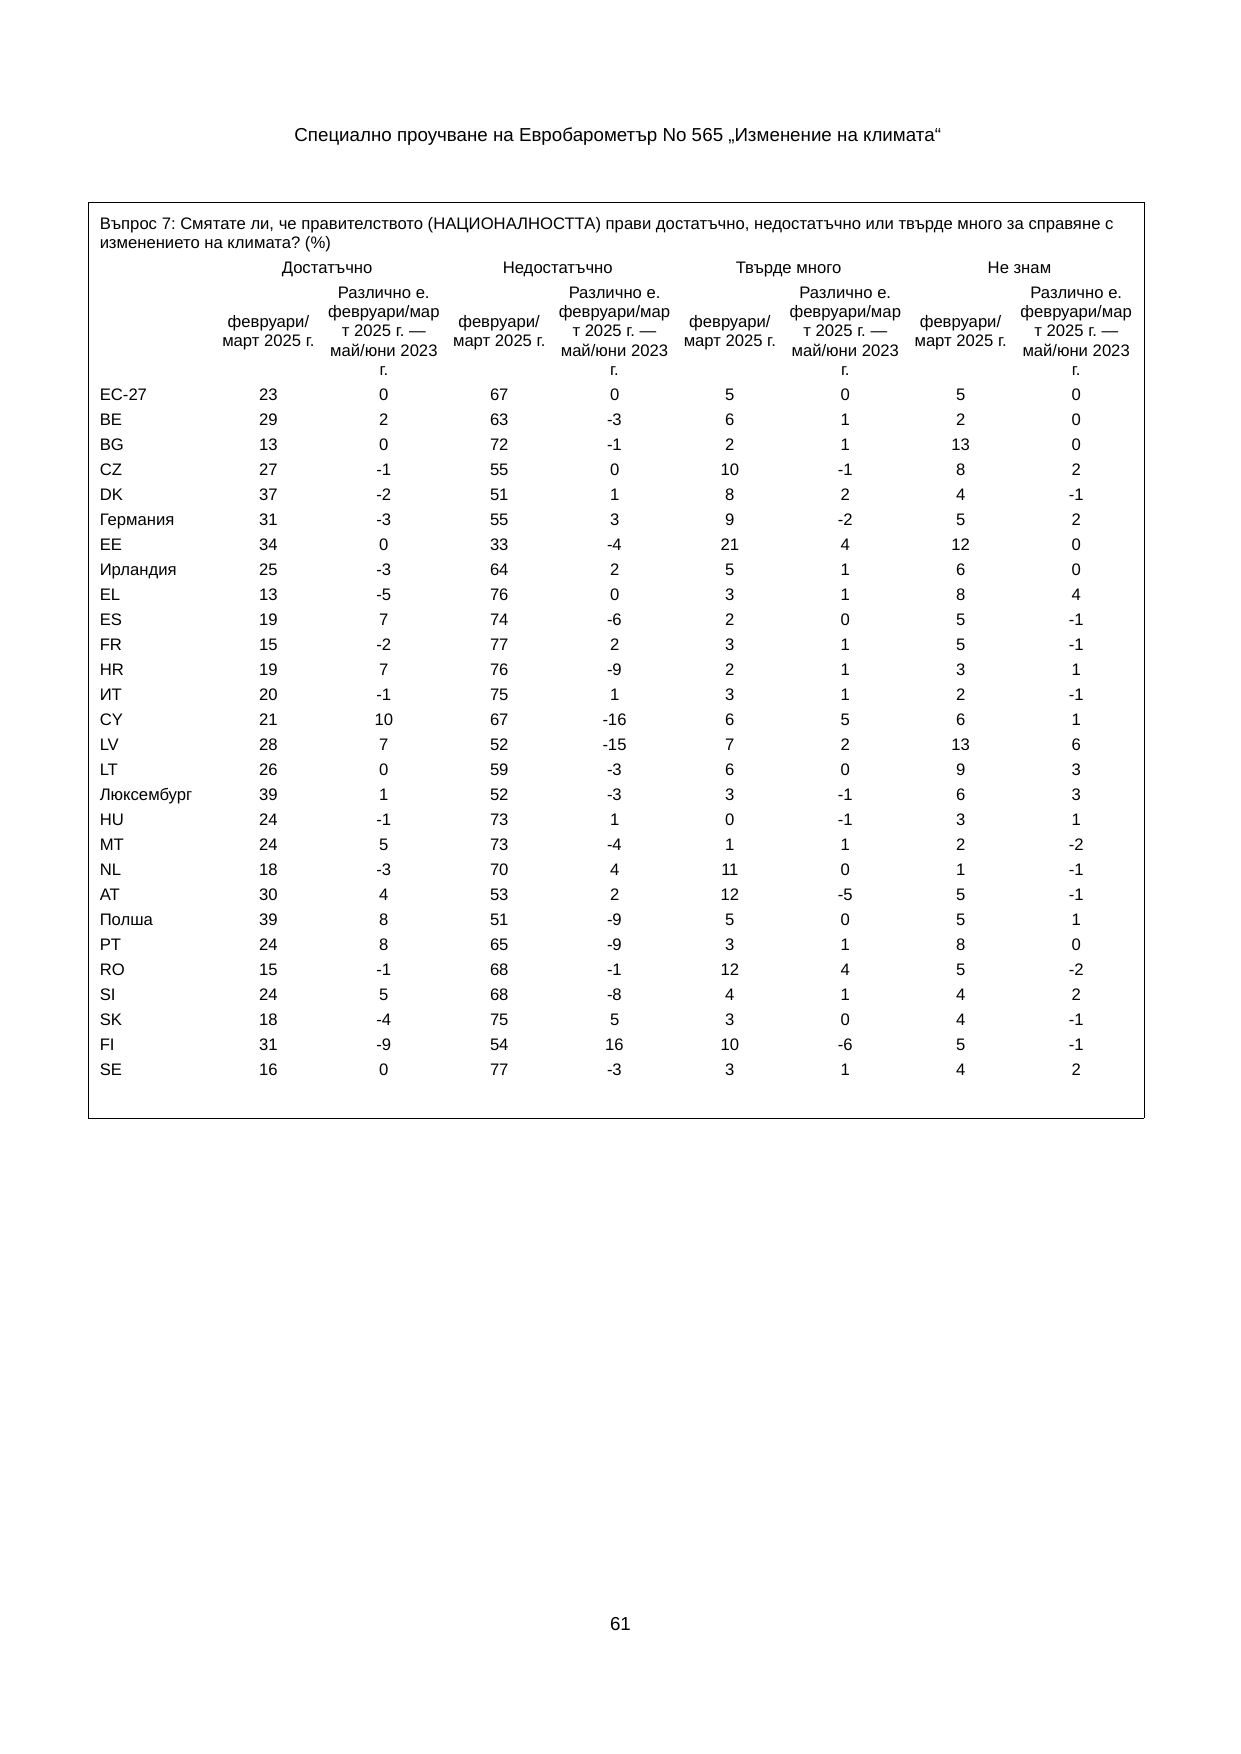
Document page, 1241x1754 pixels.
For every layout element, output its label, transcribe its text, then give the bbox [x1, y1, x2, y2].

table_cell 0 [1017, 557, 1135, 582]
table_cell 0 [325, 757, 442, 782]
table_cell 27 [211, 457, 325, 482]
table_cell 4 [556, 857, 673, 882]
table_cell 2 [673, 607, 786, 632]
table_cell 16 [211, 1057, 325, 1082]
table_cell 3 [673, 632, 786, 657]
table_cell -1 [786, 457, 904, 482]
table_cell 55 [442, 457, 556, 482]
table_cell -1 [325, 957, 442, 982]
table_cell 0 [556, 382, 673, 407]
table_cell 0 [325, 532, 442, 557]
table_cell 3 [673, 932, 786, 957]
table_cell -1 [1017, 682, 1135, 707]
table_cell 0 [1017, 932, 1135, 957]
table_cell 12 [673, 882, 786, 907]
table_cell -2 [325, 632, 442, 657]
table_cell 68 [442, 982, 556, 1007]
table_cell SK [97, 1007, 211, 1032]
table_cell CZ [97, 457, 211, 482]
table_cell -3 [556, 757, 673, 782]
table_cell -1 [325, 682, 442, 707]
table_cell 2 [904, 682, 1017, 707]
table_cell Различно е. февруари/март 2025 г. — май/юни 2023 г. [556, 280, 673, 382]
table_cell 33 [442, 532, 556, 557]
table_cell Не знам [904, 255, 1135, 280]
table_cell 5 [673, 907, 786, 932]
table_cell 16 [556, 1032, 673, 1057]
table_cell 11 [673, 857, 786, 882]
table_cell Различно е. февруари/март 2025 г. — май/юни 2023 г. [325, 280, 442, 382]
table_cell 4 [904, 482, 1017, 507]
table_cell 39 [211, 907, 325, 932]
table_cell -1 [556, 957, 673, 982]
table_cell 77 [442, 632, 556, 657]
table_cell -3 [556, 782, 673, 807]
table_cell 0 [1017, 382, 1135, 407]
table_cell 54 [442, 1032, 556, 1057]
table_cell 24 [211, 832, 325, 857]
table_cell 10 [325, 707, 442, 732]
table_cell 3 [1017, 782, 1135, 807]
table_cell 1 [786, 832, 904, 857]
table_cell 75 [442, 682, 556, 707]
table_cell 8 [673, 482, 786, 507]
table_cell 2 [1017, 982, 1135, 1007]
table_cell 65 [442, 932, 556, 957]
table_cell 1 [786, 682, 904, 707]
table_cell 1 [1017, 657, 1135, 682]
table_cell 3 [673, 1057, 786, 1082]
table_cell -2 [1017, 832, 1135, 857]
table_cell 30 [211, 882, 325, 907]
table_cell 2 [556, 882, 673, 907]
table_cell 2 [673, 432, 786, 457]
table_cell 18 [211, 857, 325, 882]
table_cell 5 [904, 607, 1017, 632]
table_cell 4 [673, 982, 786, 1007]
table_cell 6 [673, 757, 786, 782]
table_cell Различно е. февруари/март 2025 г. — май/юни 2023 г. [786, 280, 904, 382]
table_cell 1 [786, 657, 904, 682]
table_cell -8 [556, 982, 673, 1007]
table_cell -1 [1017, 882, 1135, 907]
table_cell -1 [1017, 1032, 1135, 1057]
table_cell -1 [325, 457, 442, 482]
table_cell 13 [904, 432, 1017, 457]
table_cell 8 [325, 932, 442, 957]
table_cell 2 [556, 632, 673, 657]
table_cell 1 [325, 782, 442, 807]
table_cell 0 [786, 857, 904, 882]
table_cell Ирландия [97, 557, 211, 582]
table_cell 29 [211, 407, 325, 432]
table_cell 0 [325, 1057, 442, 1082]
table_cell 0 [556, 457, 673, 482]
table_cell 5 [904, 507, 1017, 532]
table_cell 3 [1017, 757, 1135, 782]
table_cell 4 [786, 532, 904, 557]
table_cell -3 [325, 857, 442, 882]
table_cell -2 [325, 482, 442, 507]
table_cell 7 [325, 732, 442, 757]
table_cell 5 [325, 832, 442, 857]
table_cell ИТ [97, 682, 211, 707]
table_cell 37 [211, 482, 325, 507]
table_cell -9 [325, 1032, 442, 1057]
table_cell 2 [786, 732, 904, 757]
table_cell 9 [904, 757, 1017, 782]
table_cell 67 [442, 707, 556, 732]
table_cell -3 [325, 507, 442, 532]
table_cell 6 [673, 407, 786, 432]
table_cell -9 [556, 907, 673, 932]
table_cell 67 [442, 382, 556, 407]
table_cell DK [97, 482, 211, 507]
table_cell 5 [904, 1032, 1017, 1057]
table_cell 0 [673, 807, 786, 832]
table_cell 5 [904, 907, 1017, 932]
table_cell 26 [211, 757, 325, 782]
table_cell LV [97, 732, 211, 757]
table_cell 5 [904, 957, 1017, 982]
table_cell 0 [786, 382, 904, 407]
table_cell 8 [904, 932, 1017, 957]
table_cell -3 [556, 407, 673, 432]
table_cell -5 [325, 582, 442, 607]
table_cell -1 [786, 782, 904, 807]
table_cell Твърде много [673, 255, 904, 280]
table_cell 19 [211, 607, 325, 632]
table_cell 1 [786, 1057, 904, 1082]
table_cell 24 [211, 982, 325, 1007]
table_cell ES [97, 607, 211, 632]
table_cell 5 [904, 632, 1017, 657]
table_cell 2 [556, 557, 673, 582]
table_cell 2 [325, 407, 442, 432]
table_cell 1 [556, 682, 673, 707]
table_cell 31 [211, 1032, 325, 1057]
table_cell EL [97, 582, 211, 607]
table_cell -2 [786, 507, 904, 532]
table_cell 3 [673, 782, 786, 807]
table_cell FR [97, 632, 211, 657]
table_cell 9 [673, 507, 786, 532]
table_cell 15 [211, 632, 325, 657]
table_cell 21 [211, 707, 325, 732]
table_cell 3 [673, 1007, 786, 1032]
table_cell 25 [211, 557, 325, 582]
table_cell 74 [442, 607, 556, 632]
table_cell 23 [211, 382, 325, 407]
table_cell 8 [904, 457, 1017, 482]
table_cell 1 [786, 557, 904, 582]
table_cell 51 [442, 907, 556, 932]
table_cell 5 [904, 382, 1017, 407]
table_cell 59 [442, 757, 556, 782]
table_cell 7 [673, 732, 786, 757]
table_cell 0 [786, 607, 904, 632]
table_cell февруари/март 2025 г. [904, 280, 1017, 382]
table_cell -4 [325, 1007, 442, 1032]
table_cell 15 [211, 957, 325, 982]
table_cell 24 [211, 932, 325, 957]
table_cell 64 [442, 557, 556, 582]
table_cell 70 [442, 857, 556, 882]
table_cell 24 [211, 807, 325, 832]
table_cell 6 [904, 782, 1017, 807]
table_cell 0 [325, 382, 442, 407]
table_cell LT [97, 757, 211, 782]
table_cell 68 [442, 957, 556, 982]
table_cell 1 [556, 807, 673, 832]
table_cell -3 [325, 557, 442, 582]
table_cell -5 [786, 882, 904, 907]
table_cell 51 [442, 482, 556, 507]
table_cell -4 [556, 532, 673, 557]
table_cell 0 [786, 907, 904, 932]
table_cell ЕС-27 [97, 382, 211, 407]
table_cell 75 [442, 1007, 556, 1032]
table_cell 76 [442, 582, 556, 607]
table_cell 5 [786, 707, 904, 732]
table_cell 4 [1017, 582, 1135, 607]
table_cell 4 [904, 1007, 1017, 1032]
table_cell 18 [211, 1007, 325, 1032]
table_cell -1 [556, 432, 673, 457]
table_cell 55 [442, 507, 556, 532]
table_cell 20 [211, 682, 325, 707]
table_cell 52 [442, 782, 556, 807]
table_cell Полша [97, 907, 211, 932]
table_cell 28 [211, 732, 325, 757]
table_cell [97, 280, 211, 382]
table_cell 1 [1017, 707, 1135, 732]
table_cell MT [97, 832, 211, 857]
table_cell 76 [442, 657, 556, 682]
table_cell 1 [673, 832, 786, 857]
table_cell 63 [442, 407, 556, 432]
table_header Въпрос 7: Смятате ли, че правителството (НАЦИОНАЛНОСТТА) прави достатъчно, недостатъчно или твърде много за справяне с изменението на климата? (%) [97, 211, 1135, 255]
table_cell 0 [786, 757, 904, 782]
table_cell 0 [1017, 407, 1135, 432]
table_cell 73 [442, 807, 556, 832]
table_cell 4 [325, 882, 442, 907]
table_cell 2 [1017, 507, 1135, 532]
table_cell 1 [786, 407, 904, 432]
table_cell 6 [673, 707, 786, 732]
table_cell BG [97, 432, 211, 457]
table_cell Люксембург [97, 782, 211, 807]
table_cell 1 [904, 857, 1017, 882]
table_cell 5 [904, 882, 1017, 907]
table_cell SE [97, 1057, 211, 1082]
table_cell 0 [1017, 432, 1135, 457]
table_cell 34 [211, 532, 325, 557]
table_cell -1 [1017, 1007, 1135, 1032]
table_cell 1 [786, 632, 904, 657]
table_cell 1 [786, 932, 904, 957]
table_cell -9 [556, 657, 673, 682]
table_cell 53 [442, 882, 556, 907]
table_cell 2 [1017, 457, 1135, 482]
table_cell HU [97, 807, 211, 832]
table_cell февруари/март 2025 г. [673, 280, 786, 382]
table_cell EE [97, 532, 211, 557]
table_cell 52 [442, 732, 556, 757]
table_cell Недостатъчно [442, 255, 673, 280]
table_cell 13 [211, 582, 325, 607]
table_cell 4 [786, 957, 904, 982]
table_cell 1 [786, 582, 904, 607]
table_cell 7 [325, 657, 442, 682]
table_cell 6 [904, 707, 1017, 732]
table_cell 5 [673, 557, 786, 582]
table_cell 0 [325, 432, 442, 457]
table_cell -2 [1017, 957, 1135, 982]
table_cell 5 [325, 982, 442, 1007]
table_cell -4 [556, 832, 673, 857]
table_cell 73 [442, 832, 556, 857]
table_cell 77 [442, 1057, 556, 1082]
table_cell 6 [1017, 732, 1135, 757]
table_cell 8 [904, 582, 1017, 607]
table_cell -15 [556, 732, 673, 757]
table_cell -1 [1017, 607, 1135, 632]
table_cell 10 [673, 457, 786, 482]
table_cell 10 [673, 1032, 786, 1057]
table_cell AT [97, 882, 211, 907]
table_cell 1 [1017, 807, 1135, 832]
table_cell 7 [325, 607, 442, 632]
table_cell 2 [673, 657, 786, 682]
table_cell 1 [556, 482, 673, 507]
table_cell 12 [904, 532, 1017, 557]
table_cell RO [97, 957, 211, 982]
table_cell PT [97, 932, 211, 957]
table_cell 1 [786, 432, 904, 457]
table_cell HR [97, 657, 211, 682]
table_cell 3 [673, 682, 786, 707]
table_cell -3 [556, 1057, 673, 1082]
table_cell 4 [904, 1057, 1017, 1082]
table_cell -9 [556, 932, 673, 957]
table_cell 12 [673, 957, 786, 982]
table_cell 3 [904, 807, 1017, 832]
table_cell 2 [904, 832, 1017, 857]
table_cell 4 [904, 982, 1017, 1007]
table_cell -1 [786, 807, 904, 832]
table_cell 13 [904, 732, 1017, 757]
table_cell -16 [556, 707, 673, 732]
table_cell -1 [1017, 857, 1135, 882]
table_cell 6 [904, 557, 1017, 582]
table_cell 3 [673, 582, 786, 607]
table_cell NL [97, 857, 211, 882]
table_cell 5 [556, 1007, 673, 1032]
table_cell 0 [786, 1007, 904, 1032]
table_cell 21 [673, 532, 786, 557]
table_cell февруари/март 2025 г. [442, 280, 556, 382]
table_cell -1 [325, 807, 442, 832]
table_cell SI [97, 982, 211, 1007]
table_cell 0 [1017, 532, 1135, 557]
table_cell 39 [211, 782, 325, 807]
table_cell 19 [211, 657, 325, 682]
table_cell Различно е. февруари/март 2025 г. — май/юни 2023 г. [1017, 280, 1135, 382]
table_cell 2 [904, 407, 1017, 432]
table_cell 2 [1017, 1057, 1135, 1082]
table_cell Германия [97, 507, 211, 532]
table_cell 1 [1017, 907, 1135, 932]
table_cell CY [97, 707, 211, 732]
table_cell -1 [1017, 632, 1135, 657]
table_cell 31 [211, 507, 325, 532]
table_cell -1 [1017, 482, 1135, 507]
table_cell 3 [556, 507, 673, 532]
table_cell -6 [786, 1032, 904, 1057]
table_cell 13 [211, 432, 325, 457]
table_cell 8 [325, 907, 442, 932]
table_cell 2 [786, 482, 904, 507]
table_cell 1 [786, 982, 904, 1007]
table_cell 72 [442, 432, 556, 457]
table_cell 0 [556, 582, 673, 607]
table_cell 3 [904, 657, 1017, 682]
table_cell Достатъчно [211, 255, 442, 280]
table_cell -6 [556, 607, 673, 632]
table_cell BE [97, 407, 211, 432]
table_cell FI [97, 1032, 211, 1057]
table_cell февруари/март 2025 г. [211, 280, 325, 382]
table_cell [97, 255, 211, 280]
table_cell 5 [673, 382, 786, 407]
